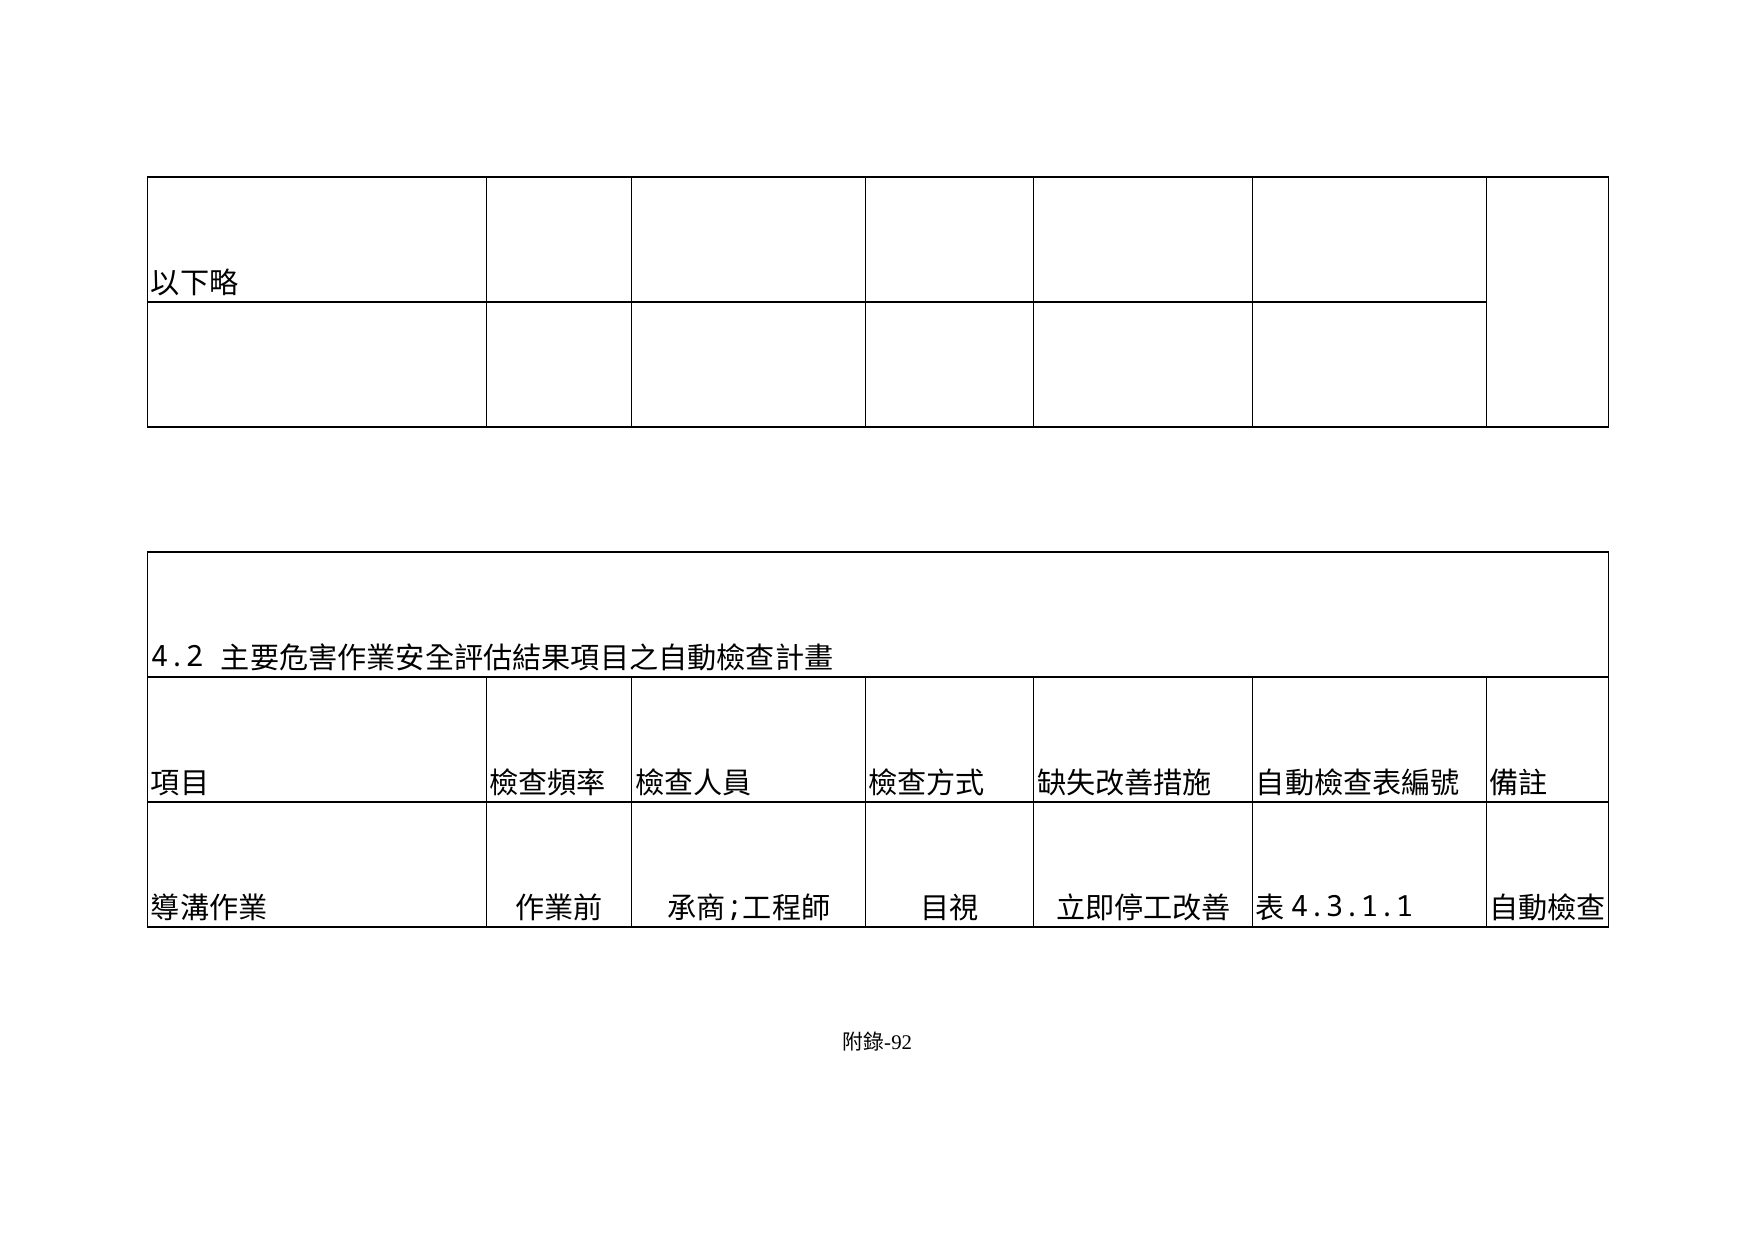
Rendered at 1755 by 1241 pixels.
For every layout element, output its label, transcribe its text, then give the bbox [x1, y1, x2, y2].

table_cell 表4.3.1.1 [1253, 803, 1486, 926]
table_cell 檢查方式 [866, 678, 1033, 801]
table_cell 作業前 [487, 803, 631, 926]
table_cell 檢查人員 [632, 678, 865, 801]
table_cell 承商;工程師 [632, 803, 865, 926]
table_cell [866, 303, 1033, 426]
table_cell [632, 303, 865, 426]
table_cell [487, 178, 631, 301]
table_cell 自動檢查表編號 [1253, 678, 1486, 801]
table_cell 立即停工改善 [1034, 803, 1252, 926]
table_cell 檢查頻率 [487, 678, 631, 801]
table_cell [1034, 303, 1252, 426]
table_cell 自動檢查 [1487, 803, 1608, 926]
table_cell [866, 178, 1033, 301]
table_cell 以下略 [148, 178, 486, 301]
table_cell [1253, 303, 1486, 426]
table_cell 導溝作業 [148, 803, 486, 926]
table_cell [1487, 178, 1608, 426]
table_cell [487, 303, 631, 426]
table_header 4.2 主要危害作業安全評估結果項目之自動檢查計畫 [148, 553, 1608, 676]
table_cell 缺失改善措施 [1034, 678, 1252, 801]
table_cell [632, 178, 865, 301]
table_cell [1253, 178, 1486, 301]
table_cell 備註 [1487, 678, 1608, 801]
table_cell [148, 303, 486, 426]
table_cell [1034, 178, 1252, 301]
table_cell 項目 [148, 678, 486, 801]
table_cell 目視 [866, 803, 1033, 926]
